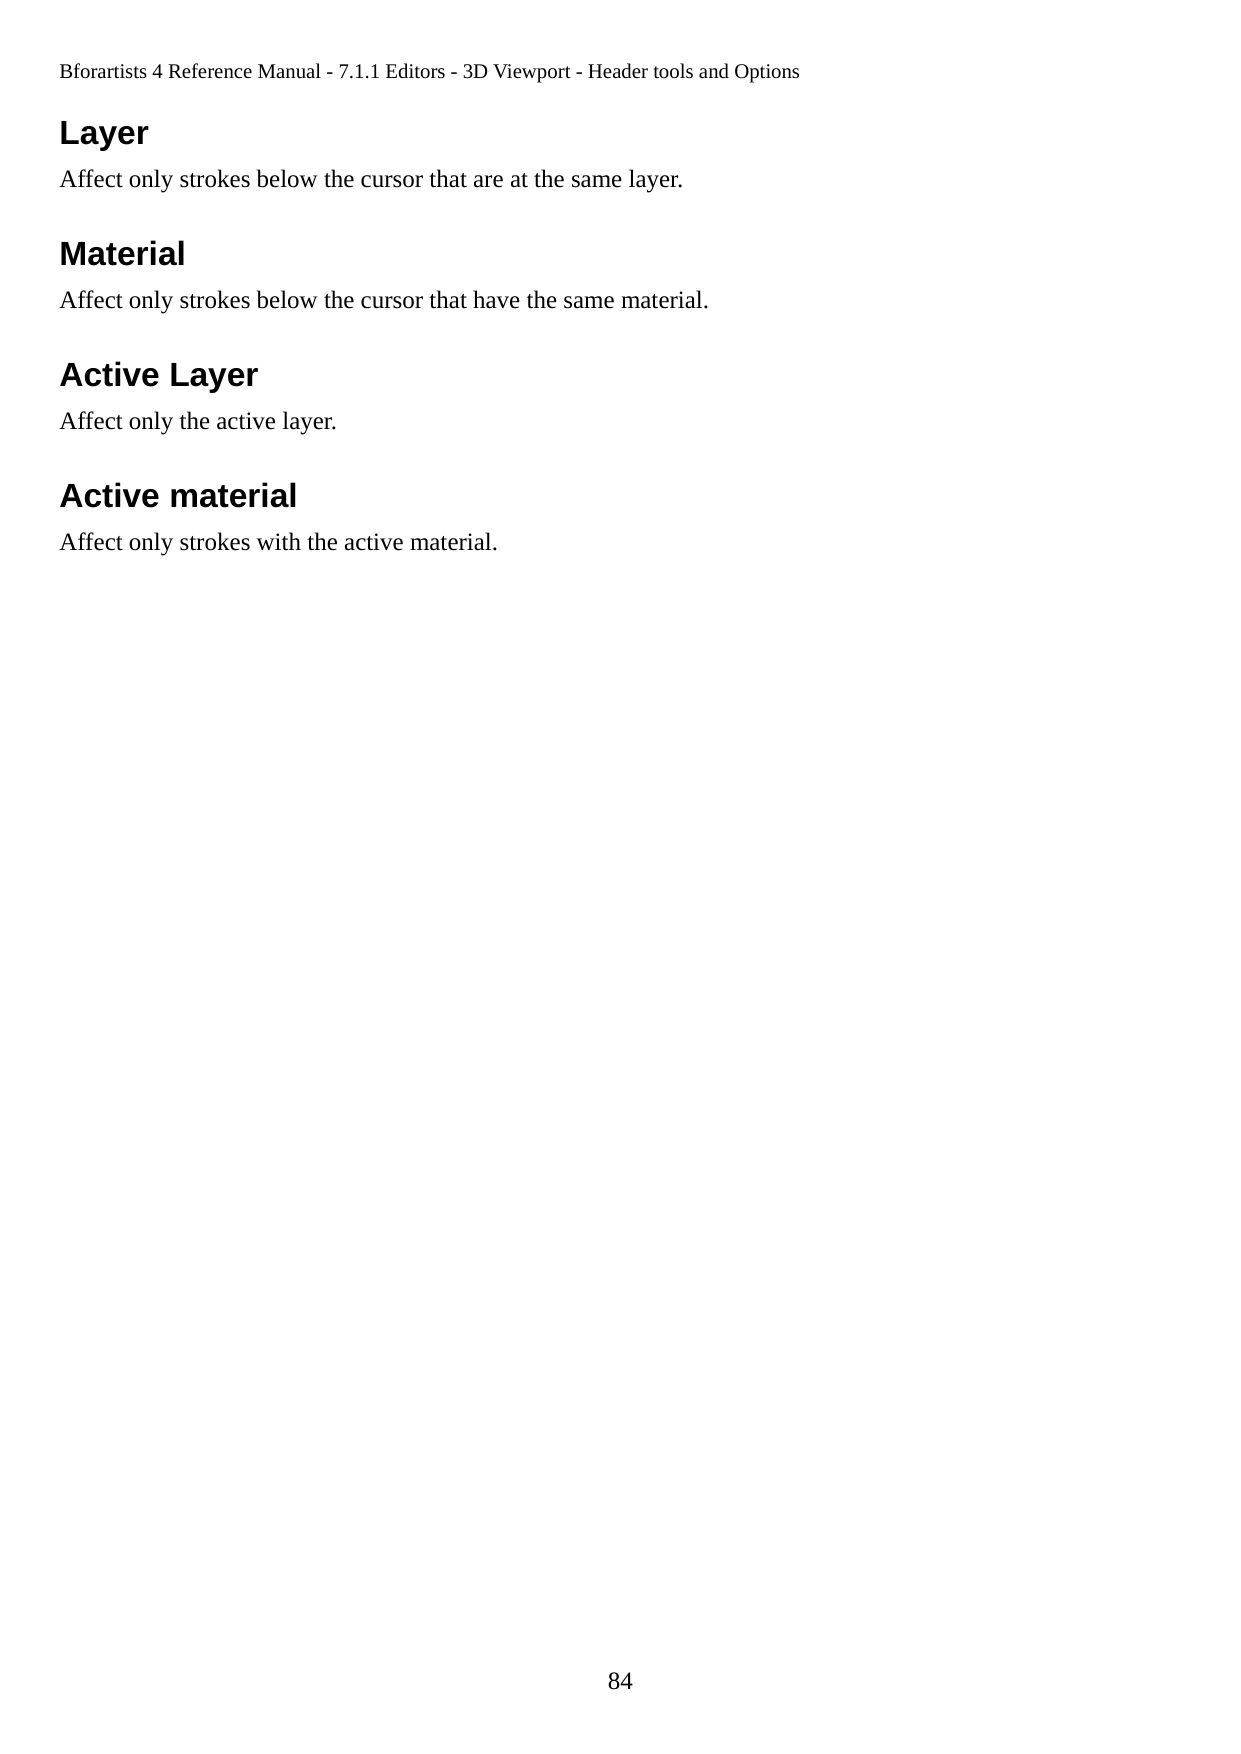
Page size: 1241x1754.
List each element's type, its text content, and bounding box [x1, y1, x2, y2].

subtitle Material [59, 234, 1181, 272]
text Affect only strokes with the active material. [59, 527, 1181, 556]
text Affect only strokes below the cursor that are at the same layer. [59, 164, 1181, 192]
subtitle Layer [59, 113, 1181, 151]
subtitle Active Layer [59, 355, 1181, 393]
text Affect only strokes below the cursor that have the same material. [59, 285, 1181, 313]
subtitle Active material [59, 476, 1181, 514]
text Affect only the active layer. [59, 406, 1181, 434]
